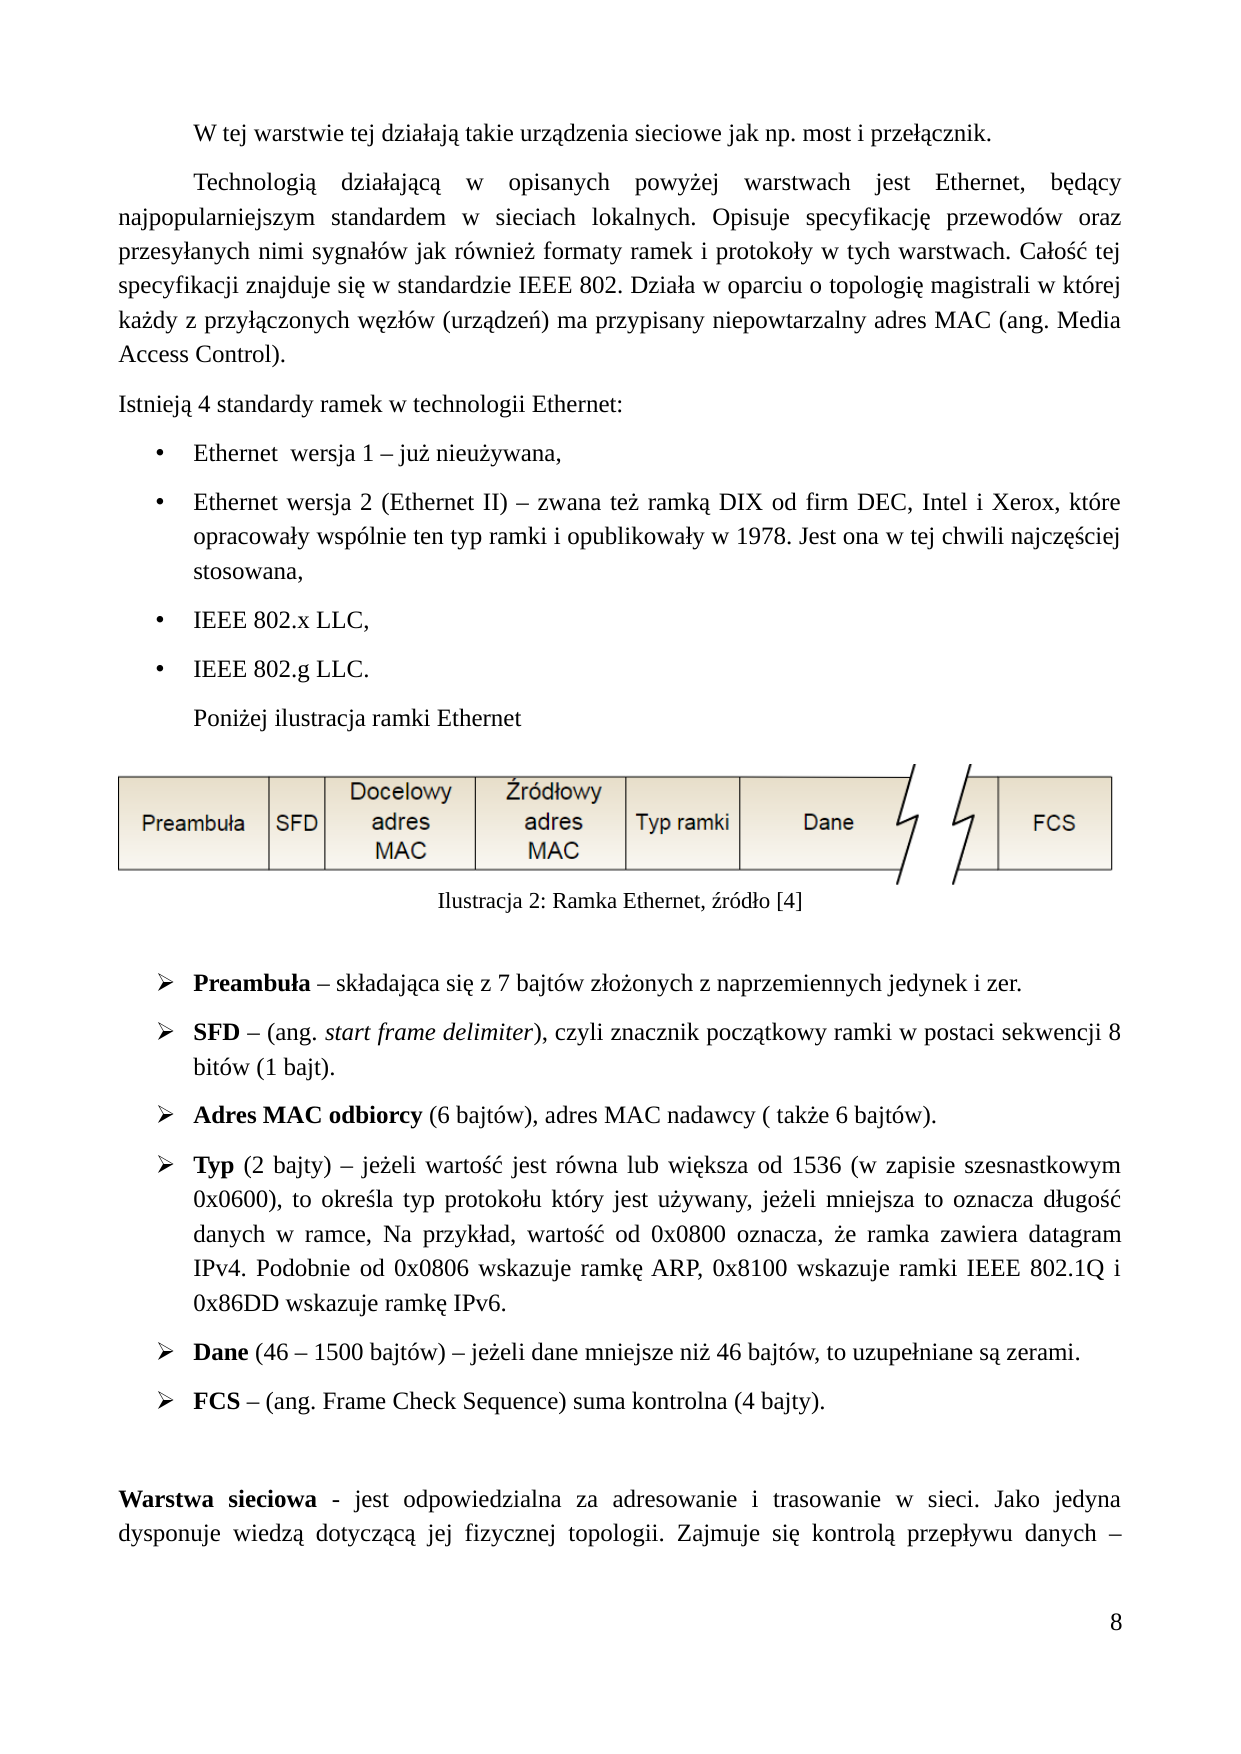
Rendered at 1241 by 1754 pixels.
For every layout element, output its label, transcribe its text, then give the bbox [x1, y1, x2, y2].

text Technologią działającą w opisanych powyżej warstwach jest Ethernet, będący najpopularniejszym standardem w sieciach lokalnych. Opisuje specyfikację przewodów oraz przesyłanych nimi sygnałów jak również formaty ramek i protokoły w tych warstwach. Całość tej specyfikacji znajduje się w standardzie IEEE 802. Działa w oparciu o topologię magistrali w której każdy z przyłączonych węzłów (urządzeń) ma przypisany niepowtarzalny adres MAC (ang. Media Access Control). [118, 167, 1122, 368]
list Adres MAC odbiorcy (6 bajtów), adres MAC nadawcy ( także 6 bajtów). [156, 1101, 1122, 1129]
picture [118, 764, 1123, 887]
text Poniżej ilustracja ramki Ethernet [118, 703, 1122, 732]
list Ethernet wersja 2 (Ethernet II) – zwana też ramką DIX od firm DEC, Intel i Xerox, które opracowały wspólnie ten typ ramki i opublikowały w 1978. Jest ona w tej chwili najczęściej stosowana, [156, 487, 1122, 584]
list IEEE 802.x LLC, [156, 605, 1122, 633]
text Istnieją 4 standardy ramek w technologii Ethernet: [118, 389, 1122, 417]
text Ilustracja 2: Ramka Ethernet, źródło [4] [118, 887, 1122, 913]
list Typ (2 bajty) – jeżeli wartość jest równa lub większa od 1536 (w zapisie szesnastkowym 0x0600), to określa typ protokołu który jest używany, jeżeli mniejsza to oznacza długość danych w ramce, Na przykład, wartość od 0x0800 oznacza, że ramka zawiera datagram IPv4. Podobnie od 0x0806 wskazuje ramkę ARP, 0x8100 wskazuje ramki IEEE 802.1Q i 0x86DD wskazuje ramkę IPv6. [156, 1150, 1122, 1316]
list FCS – (ang. Frame Check Sequence) suma kontrolna (4 bajty). [156, 1386, 1122, 1414]
list Preambuła – składająca się z 7 bajtów złożonych z naprzemiennych jedynek i zer. [156, 968, 1122, 997]
list Ethernet wersja 1 – już nieużywana, [156, 438, 1122, 466]
list SFD – (ang. start frame delimiter), czyli znacznik początkowy ramki w postaci sekwencji 8 bitów (1 bajt). [156, 1017, 1122, 1080]
text W tej warstwie tej działają takie urządzenia sieciowe jak np. most i przełącznik. [118, 118, 1122, 147]
list IEEE 802.g LLC. [156, 654, 1122, 683]
list Dane (46 – 1500 bajtów) – jeżeli dane mniejsze niż 46 bajtów, to uzupełniane są zerami. [156, 1337, 1122, 1365]
text Warstwa sieciowa - jest odpowiedzialna za adresowanie i trasowanie w sieci. Jako jedyna dysponuje wiedzą dotyczącą jej fizycznej topologii. Zajmuje się kontrolą przepływu danych – [118, 1484, 1122, 1547]
